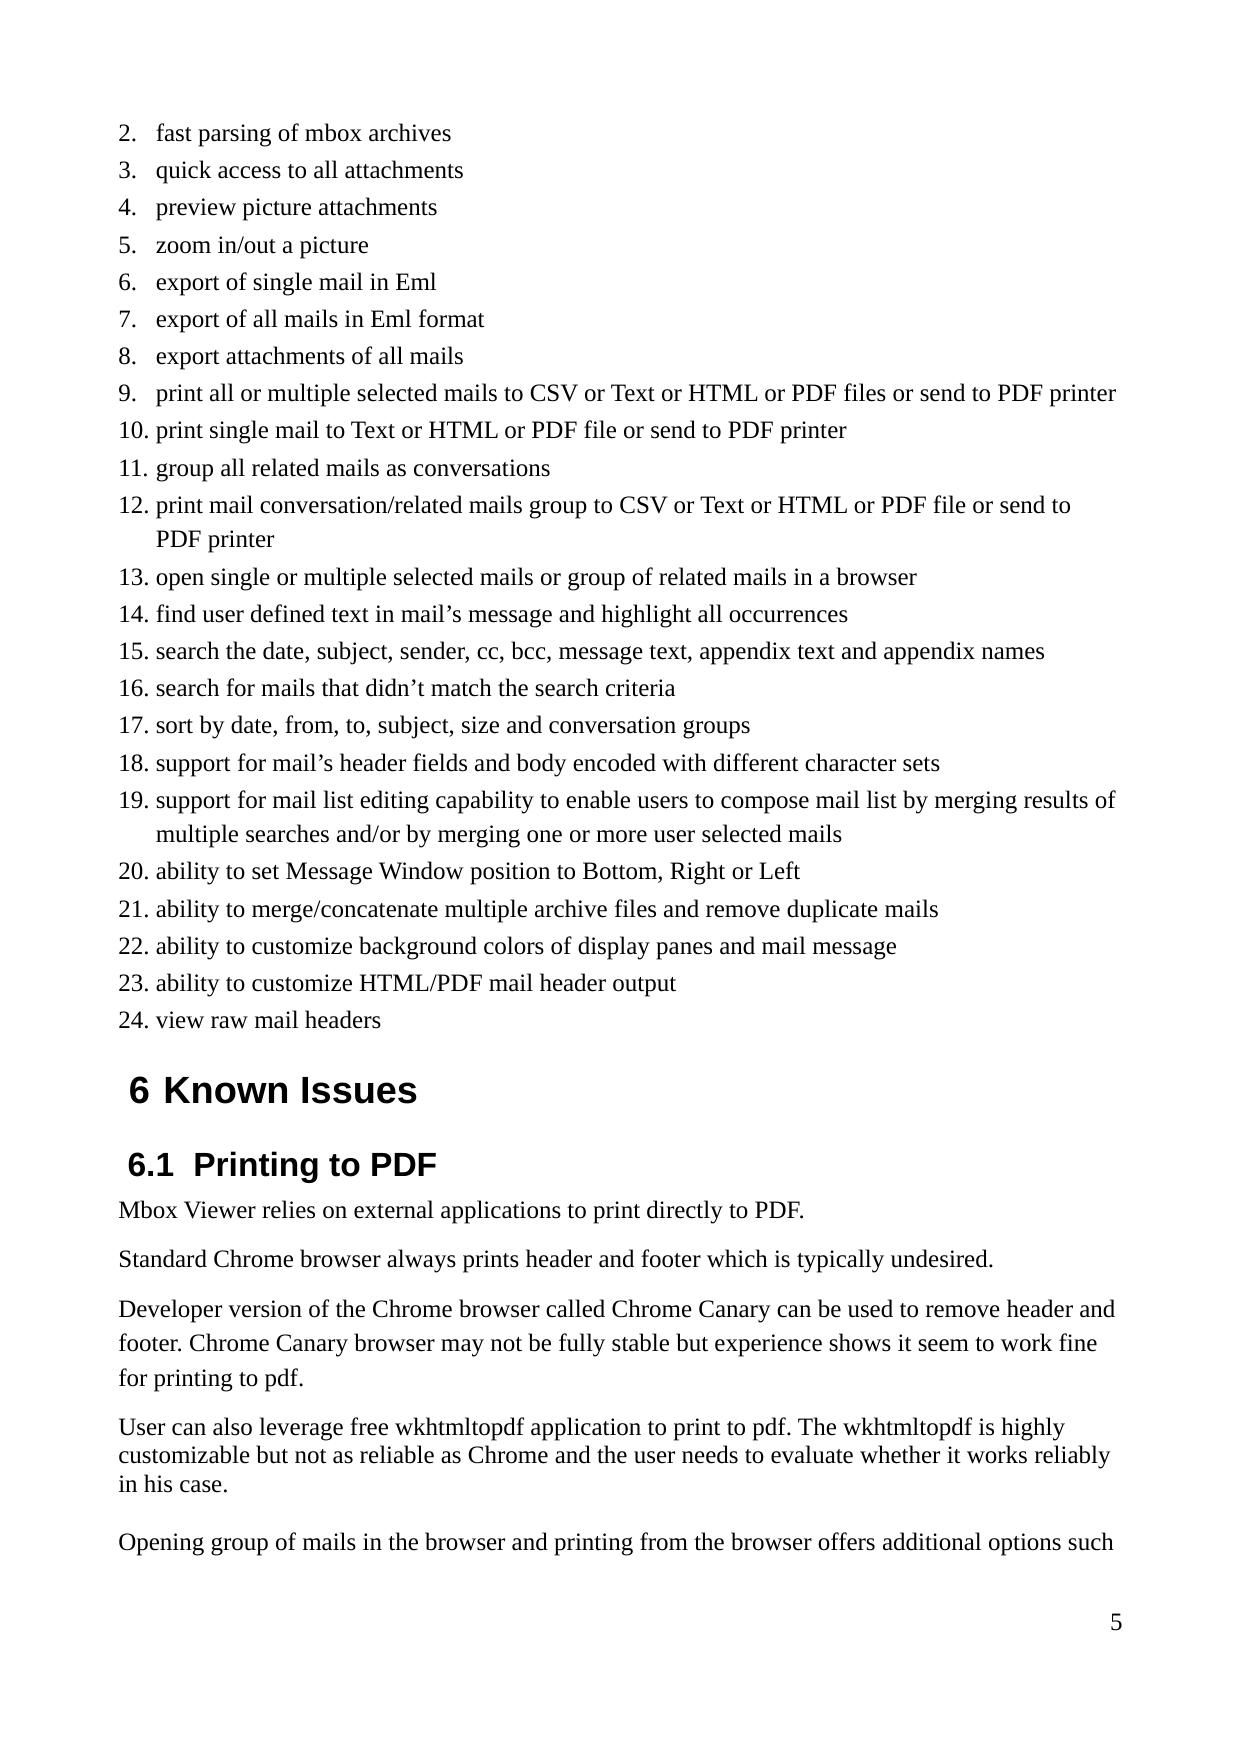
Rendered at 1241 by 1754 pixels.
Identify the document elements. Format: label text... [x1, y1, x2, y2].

list search for mails that didn’t match the search criteria [118, 673, 1122, 702]
text User can also leverage free wkhtmltopdf application to print to pdf. The wkhtmltopdf is highly customizable but not as reliable as Chrome and the user needs to evaluate whether it works reliably in his case. [118, 1412, 1122, 1498]
text Mbox Viewer relies on external applications to print directly to PDF. [118, 1196, 1122, 1224]
list export attachments of all mails [118, 341, 1122, 370]
list ability to customize background colors of display panes and mail message [118, 931, 1122, 959]
list print all or multiple selected mails to CSV or Text or HTML or PDF files or send to PDF printer [118, 378, 1122, 407]
text Developer version of the Chrome browser called Chrome Canary can be used to remove header and footer. Chrome Canary browser may not be fully stable but experience shows it seem to work fine for printing to pdf. [118, 1294, 1122, 1391]
list search the date, subject, sender, cc, bcc, message text, appendix text and appendix names [118, 636, 1122, 665]
list zoom in/out a picture [118, 230, 1122, 258]
list ability to set Message Window position to Bottom, Right or Left [118, 856, 1122, 885]
list fast parsing of mbox archives [118, 118, 1122, 147]
list export of all mails in Eml format [118, 304, 1122, 333]
list find user defined text in mail’s message and highlight all occurrences [118, 599, 1122, 628]
list group all related mails as conversations [118, 453, 1122, 482]
list print single mail to Text or HTML or PDF file or send to PDF printer [118, 416, 1122, 444]
subtitle Known Issues [118, 1067, 1122, 1111]
list support for mail’s header fields and body encoded with different character sets [118, 748, 1122, 776]
list ability to merge/concatenate multiple archive files and remove duplicate mails [118, 894, 1122, 922]
list open single or multiple selected mails or group of related mails in a browser [118, 562, 1122, 590]
list export of single mail in Eml [118, 267, 1122, 296]
text Opening group of mails in the browser and printing from the browser offers additional options such [118, 1527, 1122, 1555]
subtitle Printing to PDF [118, 1144, 1122, 1183]
list quick access to all attachments [118, 155, 1122, 184]
list view raw mail headers [118, 1005, 1122, 1034]
list sort by date, from, to, subject, size and conversation groups [118, 710, 1122, 739]
list ability to customize HTML/PDF mail header output [118, 968, 1122, 997]
text Standard Chrome browser always prints header and footer which is typically undesired. [118, 1244, 1122, 1273]
list print mail conversation/related mails group to CSV or Text or HTML or PDF file or send to PDF printer [118, 490, 1122, 553]
list support for mail list editing capability to enable users to compose mail list by merging results of multiple searches and/or by merging one or more user selected mails [118, 785, 1122, 848]
list preview picture attachments [118, 192, 1122, 221]
